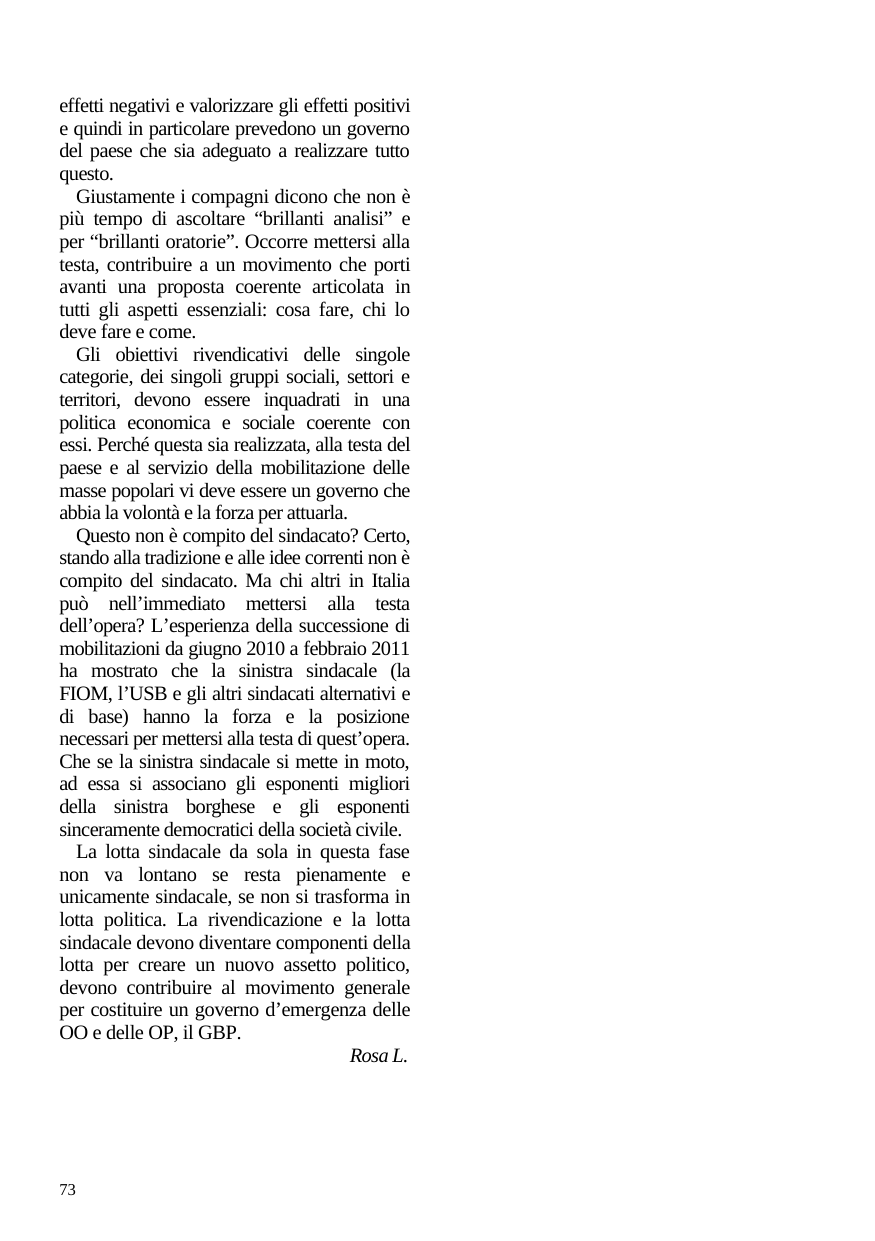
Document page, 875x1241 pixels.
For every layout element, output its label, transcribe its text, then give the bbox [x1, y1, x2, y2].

text Questo non è compito del sindacato? Certo, stando alla tradizione e alle idee correnti non è compito del sindacato. Ma chi altri in Italia può nell’immediato mettersi alla testa dell’opera? L’esperienza della successione di mobilitazioni da giugno 2010 a febbraio 2011 ha mostrato che la sinistra sindacale (la FIOM, l’USB e gli altri sindacati alternativi e di base) hanno la forza e la posizione necessari per mettersi alla testa di quest’opera. Che se la sinistra sindacale si mette in moto, ad essa si associano gli esponenti migliori della sinistra borghese e gli esponenti sinceramente democratici della società civile. [59, 524, 411, 840]
text Gli obiettivi rivendicativi delle singole categorie, dei singoli gruppi sociali, settori e territori, devono essere inquadrati in una politica economica e sociale coerente con essi. Perché questa sia realizzata, alla testa del paese e al servizio della mobilitazione delle masse popolari vi deve essere un governo che abbia la volontà e la forza per attuarla. [59, 343, 411, 524]
text Rosa L. [59, 1044, 411, 1066]
text Giustamente i compagni dicono che non è più tempo di ascoltare “brillanti analisi” e per “brillanti oratorie”. Occorre mettersi alla testa, contribuire a un movimento che porti avanti una proposta coerente articolata in tutti gli aspetti essenziali: cosa fare, chi lo deve fare e come. [59, 185, 411, 343]
text effetti negativi e valorizzare gli effetti positivi e quindi in particolare prevedono un governo del paese che sia adeguato a realizzare tutto questo. [59, 94, 411, 185]
text La lotta sindacale da sola in questa fase non va lontano se resta pienamente e unicamente sindacale, se non si trasforma in lotta politica. La rivendicazione e la lotta sindacale devono diventare componenti della lotta per creare un nuovo assetto politico, devono contribuire al movimento generale per costituire un governo d’emergenza delle OO e delle OP, il GBP. [59, 840, 411, 1044]
